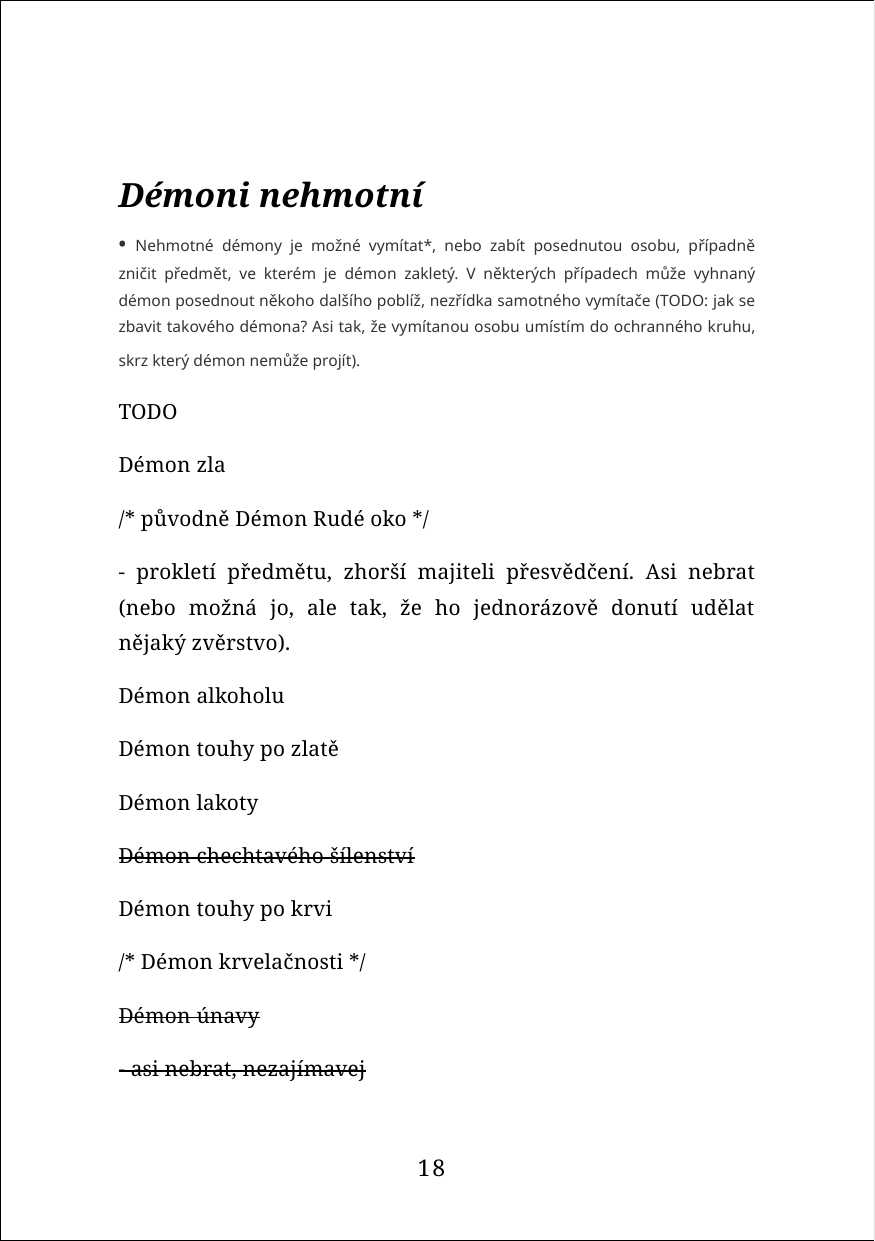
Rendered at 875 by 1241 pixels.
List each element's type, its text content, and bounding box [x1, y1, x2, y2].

text Démon alkoholu [118, 681, 756, 710]
text Démon touhy po zlatě [118, 734, 756, 763]
text Démon únavy [118, 1001, 756, 1029]
text • Nehmotné démony je možné vymítat*, nebo zabít posednutou osobu, případně zničit předmět, ve kterém je démon zakletý. V některých případech může vyhnaný démon posednout někoho dalšího poblíž, nezřídka samotného vymítače (TODO: jak se zbavit takového démona? Asi tak, že vymítanou osobu umístím do ochranného kruhu, skrz který démon nemůže projít). [118, 229, 756, 373]
text Démon lakoty [118, 788, 756, 816]
text - asi nebrat, nezajímavej [118, 1054, 756, 1082]
text /* Démon krvelačnosti */ [118, 947, 756, 976]
text - prokletí předmětu, zhorší majiteli přesvědčení. Asi nebrat (nebo možná jo, ale tak, že ho jednorázově donutí udělat nějaký zvěrstvo). [118, 557, 756, 657]
text TODO [118, 397, 756, 426]
text Démon chechtavého šílenství [118, 841, 756, 869]
text Démon zla [118, 451, 756, 479]
text Démon touhy po krvi [118, 894, 756, 923]
subtitle Démoni nehmotní [118, 172, 756, 217]
text /* původně Démon Rudé oko */ [118, 504, 756, 532]
